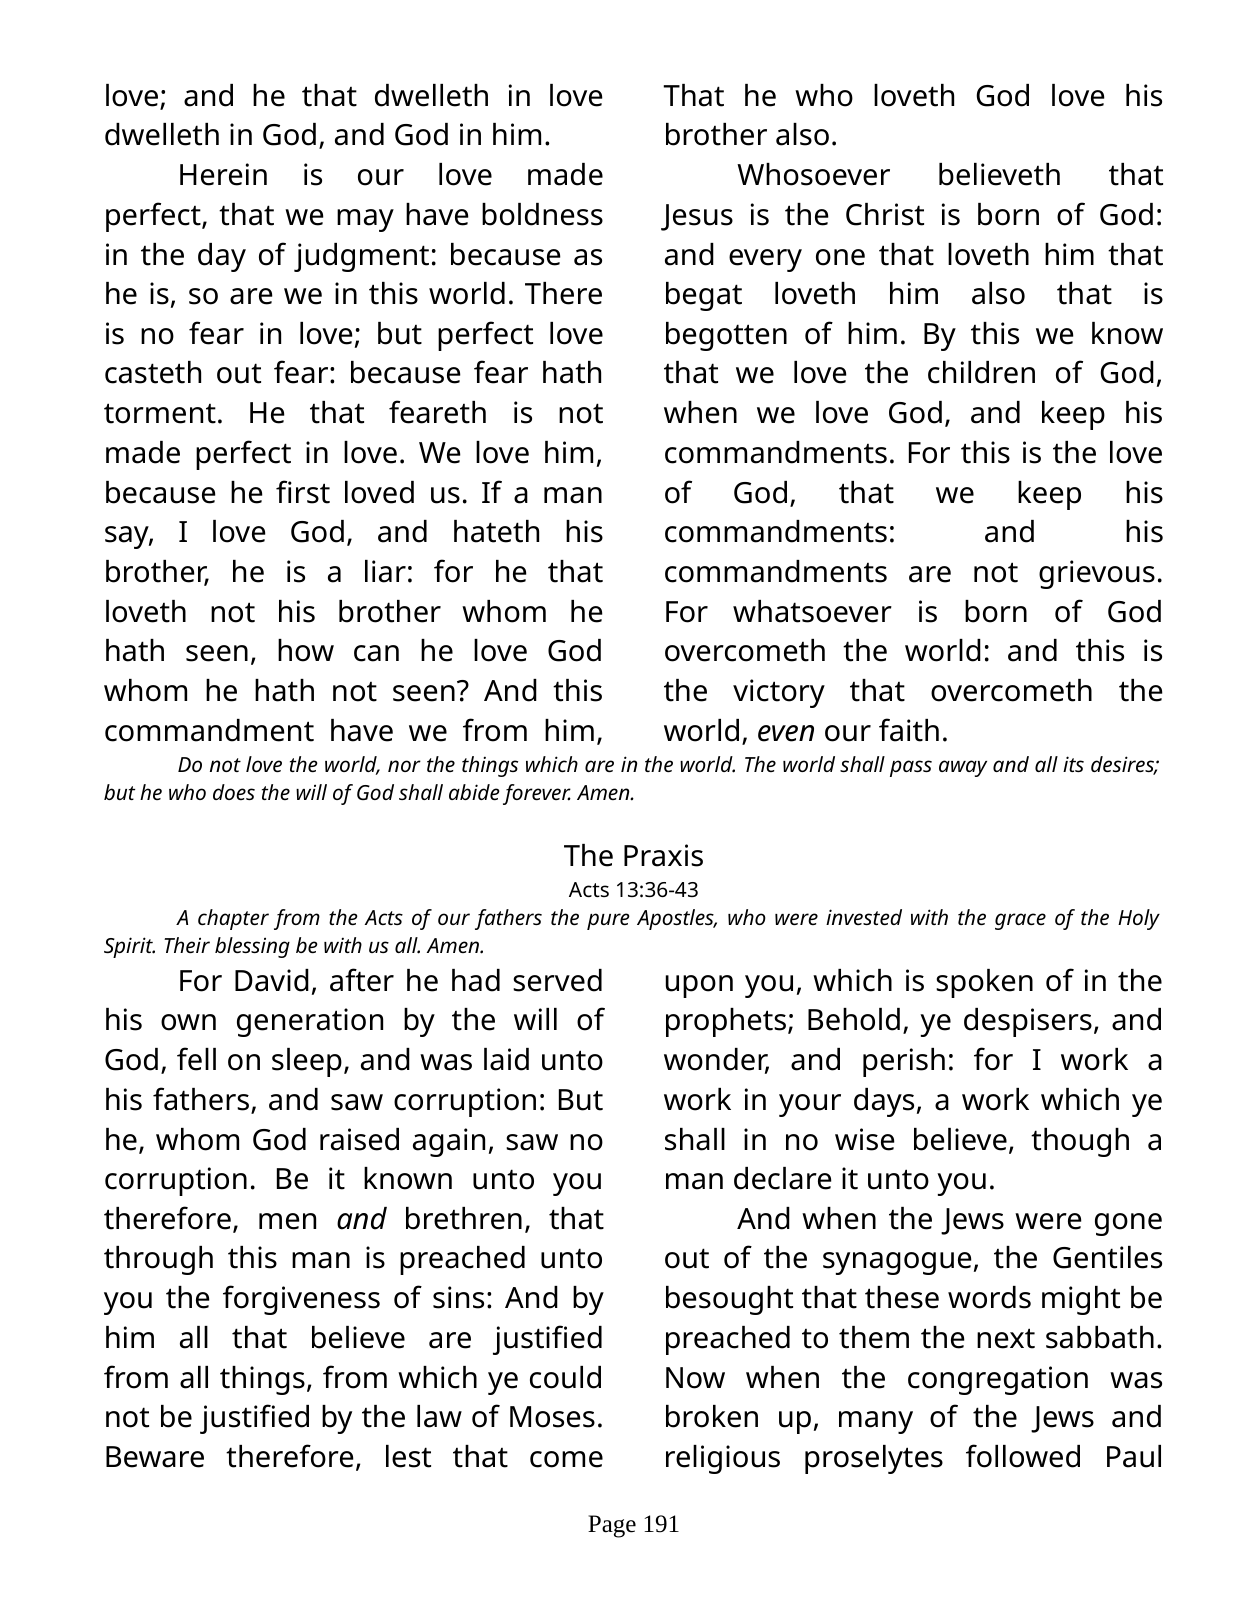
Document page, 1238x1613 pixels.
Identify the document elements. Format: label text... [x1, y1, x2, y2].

text And when the Jews were gone out of the synagogue, the Gentiles besought that these words might be preached to them the next sabbath. Now when the congregation was broken up, many of the Jews and religious proselytes followed Paul [663, 1198, 1164, 1476]
text Whosoever believeth that Jesus is the Christ is born of God: and every one that loveth him that begat loveth him also that is begotten of him. By this we know that we love the children of God, when we love God, and keep his commandments. For this is the love of God, that we keep his commandments: and his commandments are not grievous. For whatsoever is born of God overcometh the world: and this is the victory that overcometh the world, even our faith. [663, 154, 1164, 750]
text For David, after he had served his own generation by the will of God, fell on sleep, and was laid unto his fathers, and saw corruption: But he, whom God raised again, saw no corruption. Be it known unto you therefore, men and brethren, that through this man is preached unto you the forgiveness of sins: And by him all that believe are justified from all things, from which ye could not be justified by the law of Moses. Beware therefore, lest that come [103, 960, 604, 1476]
text Acts 13:36-43 [103, 875, 1164, 903]
text upon you, which is spoken of in the prophets; Behold, ye despisers, and wonder, and perish: for I work a work in your days, a work which ye shall in no wise believe, though a man declare it unto you. [663, 960, 1164, 1198]
text That he who loveth God love his brother also. [663, 75, 1164, 154]
text Herein is our love made perfect, that we may have boldness in the day of judgment: because as he is, so are we in this world. There is no fear in love; but perfect love casteth out fear: because fear hath torment. He that feareth is not made perfect in love. We love him, because he first loved us. If a man say, I love God, and hateth his brother, he is a liar: for he that loveth not his brother whom he hath seen, how can he love God whom he hath not seen? And this commandment have we from him, [103, 154, 604, 750]
text The Praxis [103, 835, 1164, 875]
text A chapter from the Acts of our fathers the pure Apostles, who were invested with the grace of the Holy Spirit. Their blessing be with us all. Amen. [103, 903, 1164, 960]
text Do not love the world, nor the things which are in the world. The world shall pass away and all its desires; but he who does the will of God shall abide forever. Amen. [103, 750, 1164, 807]
text love; and he that dwelleth in love dwelleth in God, and God in him. [103, 75, 604, 154]
